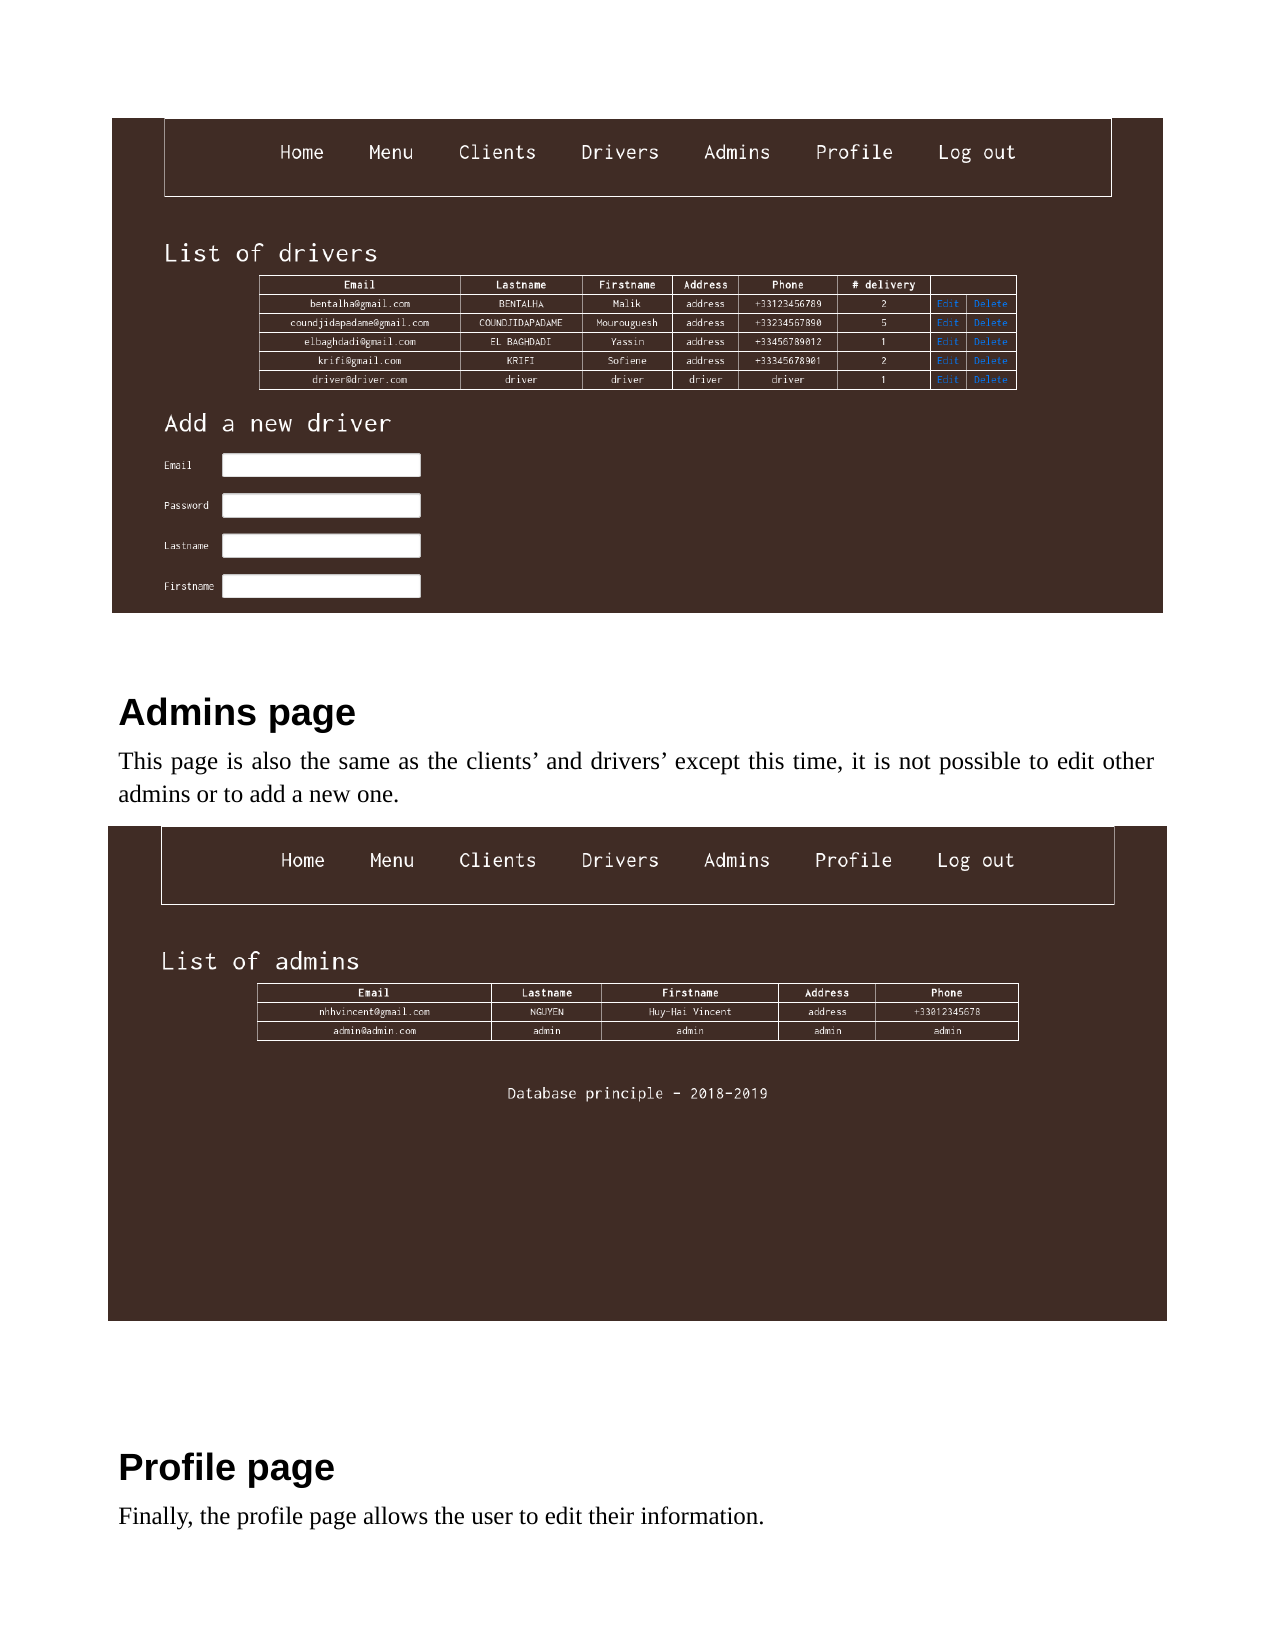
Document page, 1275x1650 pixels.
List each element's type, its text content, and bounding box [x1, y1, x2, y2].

subtitle Admins page [118, 690, 1157, 733]
picture [108, 826, 1167, 1321]
text Finally, the profile page allows the user to edit their information. [118, 1501, 1157, 1530]
picture [112, 118, 1163, 613]
text This page is also the same as the clients’ and drivers’ except this time, it is not possible to edit other admins or to add a new one. [118, 746, 1157, 808]
subtitle Profile page [118, 1445, 1157, 1488]
